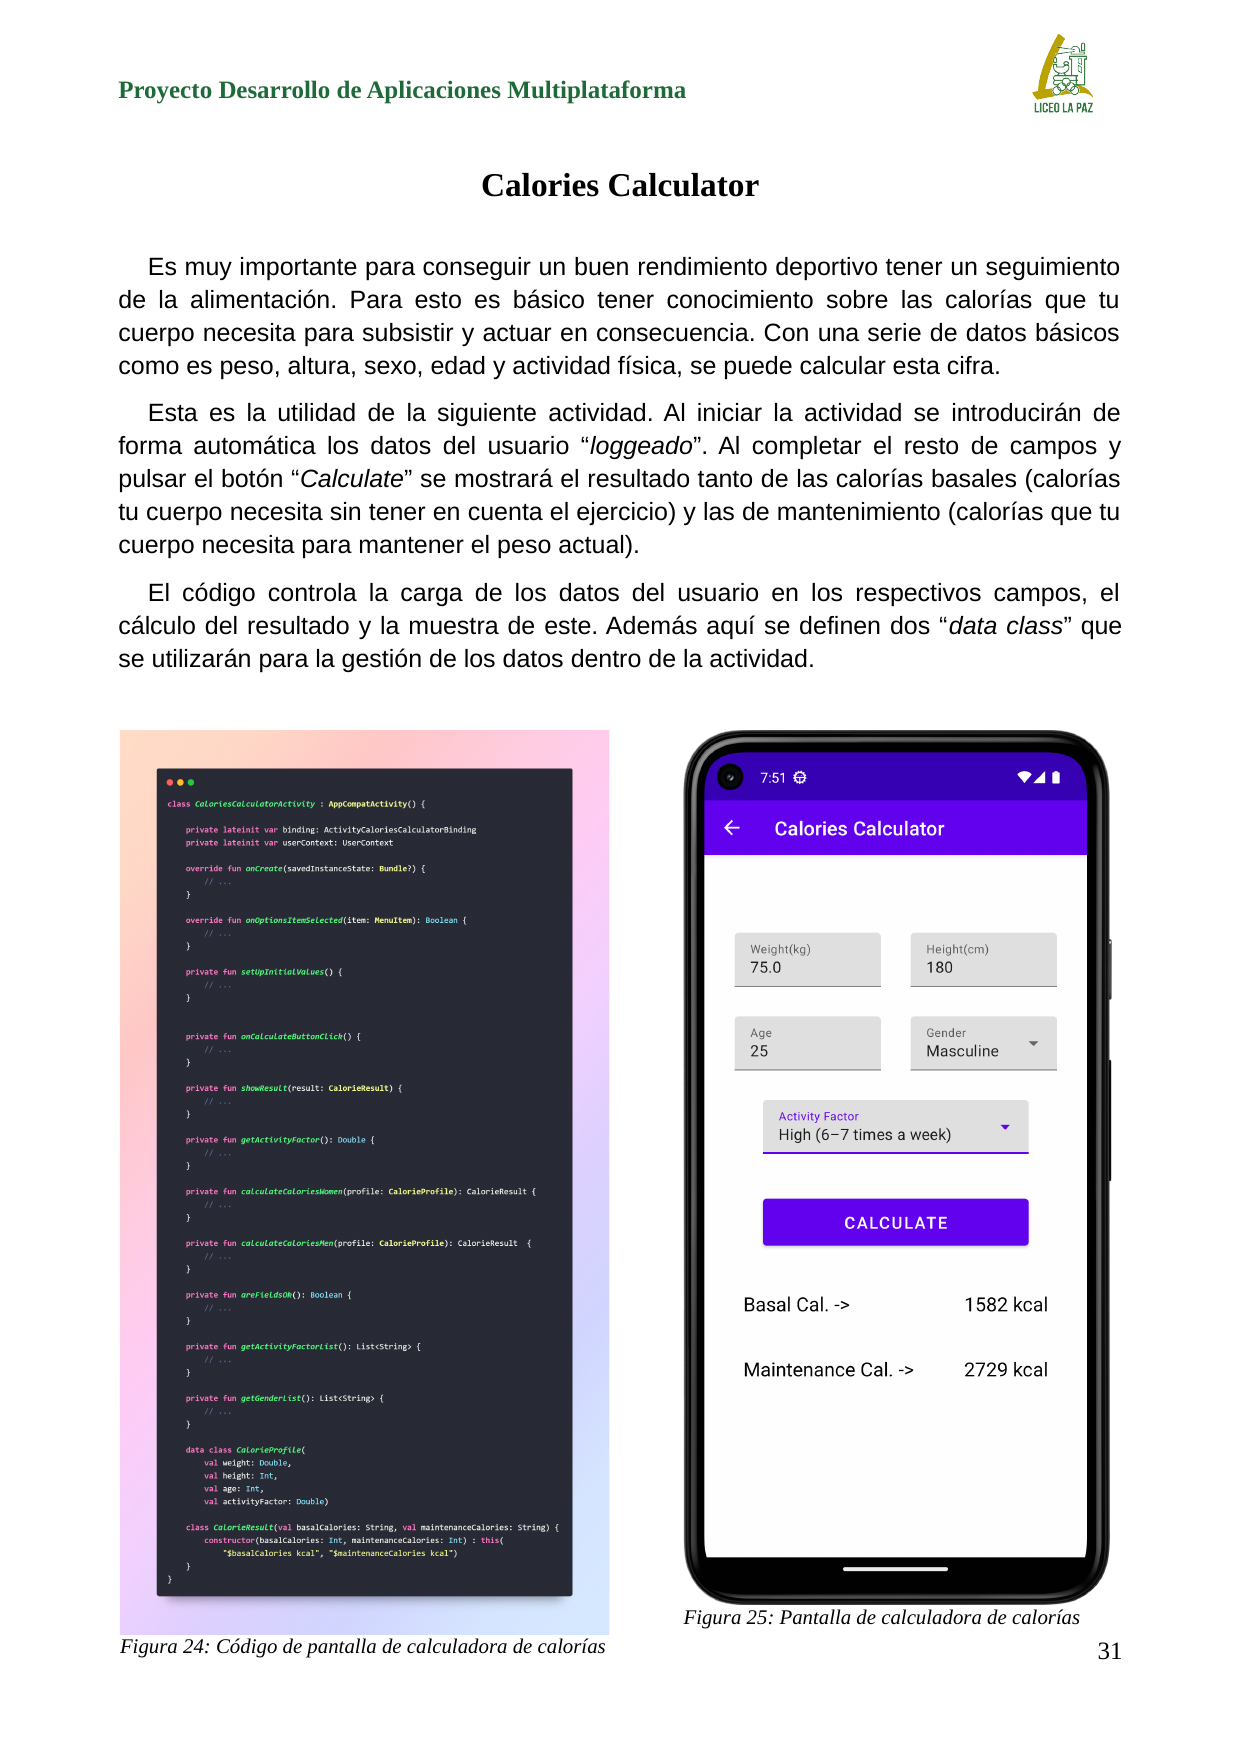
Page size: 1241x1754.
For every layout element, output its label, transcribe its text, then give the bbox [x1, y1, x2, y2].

picture [119, 730, 610, 1635]
picture [683, 730, 1112, 1605]
text Es muy importante para conseguir un buen rendimiento deportivo tener un seguimiento de la alimentación. Para esto es básico tener conocimiento sobre las calorías que tu cuerpo necesita para subsistir y actuar en consecuencia. Con una serie de datos básicos como es peso, altura, sexo, edad y actividad física, se puede calcular esta cifra. [118, 252, 1122, 379]
text Figura 24: Código de pantalla de calculadora de calorías [120, 1635, 609, 1658]
picture [1025, 26, 1100, 121]
text Figura 25: Pantalla de calculadora de calorías [683, 1605, 1112, 1629]
subtitle Calories Calculator [118, 166, 1122, 204]
text Esta es la utilidad de la siguiente actividad. Al iniciar la actividad se introducirán de forma automática los datos del usuario “loggeado”. Al completar el resto de campos y pulsar el botón “Calculate” se mostrará el resultado tanto de las calorías basales (calorías tu cuerpo necesita sin tener en cuenta el ejercicio) y las de mantenimiento (calorías que tu cuerpo necesita para mantener el peso actual). [118, 398, 1122, 559]
text El código controla la carga de los datos del usuario en los respectivos campos, el cálculo del resultado y la muestra de este. Además aquí se definen dos “data class” que se utilizarán para la gestión de los datos dentro de la actividad. [118, 578, 1122, 673]
